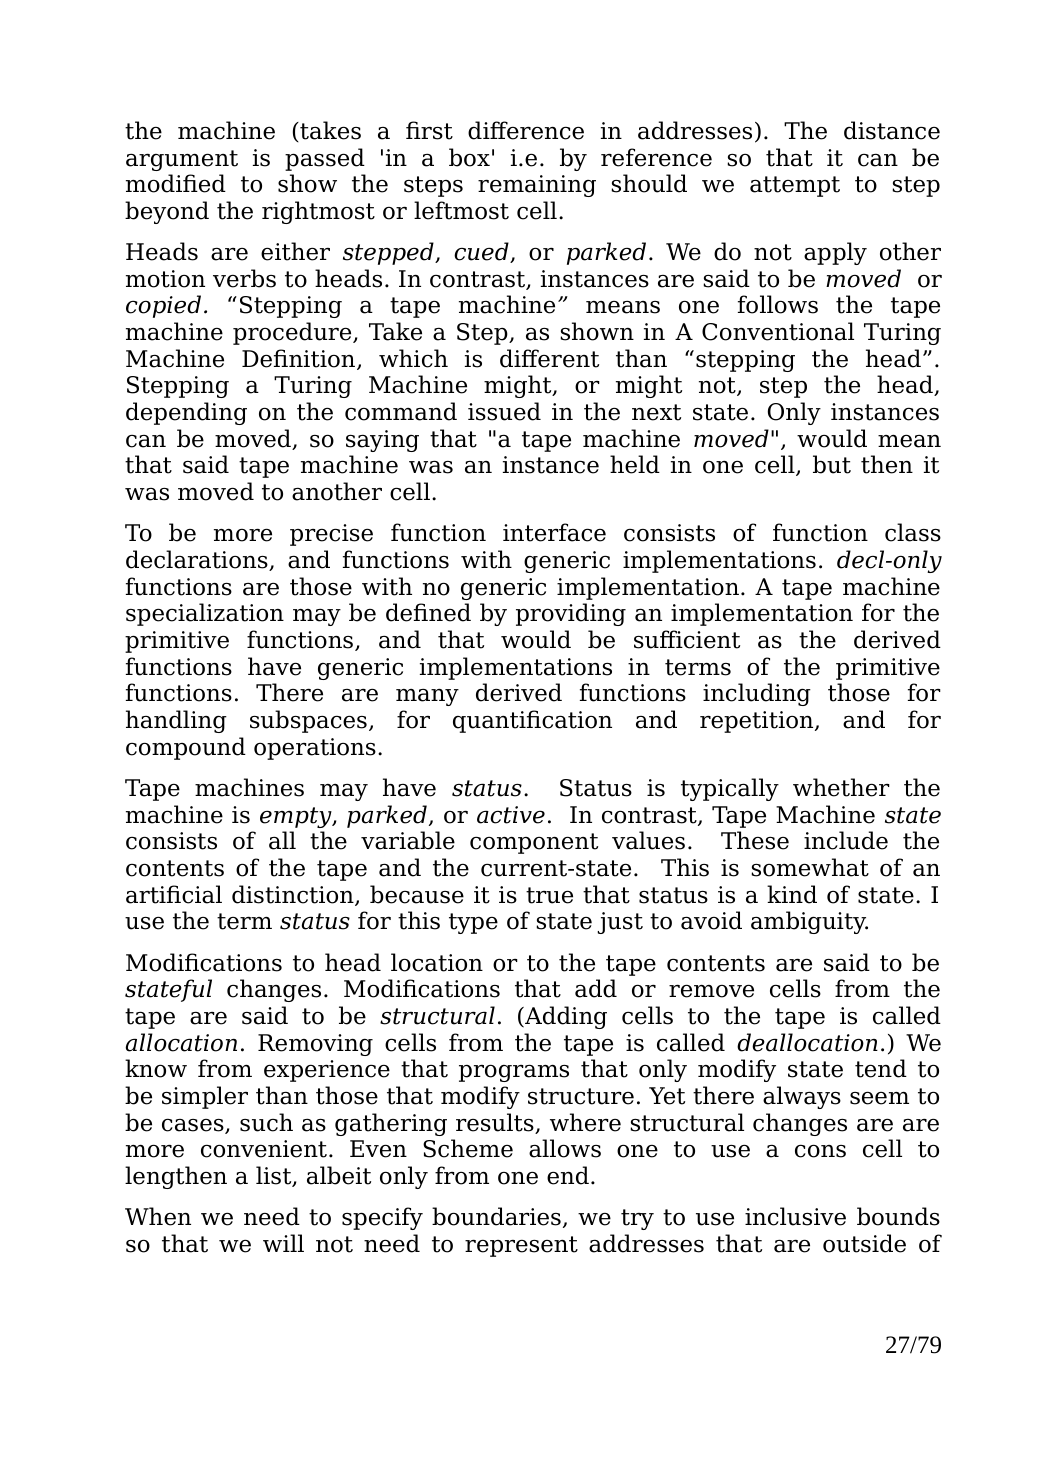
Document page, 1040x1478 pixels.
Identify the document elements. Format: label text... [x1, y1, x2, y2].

text the machine (takes a first difference in addresses). The distance argument is passed 'in a box' i.e. by reference so that it can be modified to show the steps remaining should we attempt to step beyond the rightmost or leftmost cell. [125, 118, 942, 225]
text To be more precise function interface consists of function class declarations, and functions with generic implementations. decl-only functions are those with no generic implementation. A tape machine specialization may be defined by providing an implementation for the primitive functions, and that would be sufficient as the derived functions have generic implementations in terms of the primitive functions. There are many derived functions including those for handling subspaces, for quantification and repetition, and for compound operations. [125, 521, 942, 761]
text Tape machines may have status. Status is typically whether the machine is empty, parked, or active. In contrast, Tape Machine state consists of all the variable component values. These include the contents of the tape and the current-state. This is somewhat of an artificial distinction, because it is true that status is a kind of state. I use the term status for this type of state just to avoid ambiguity. [125, 775, 942, 935]
text Heads are either stepped, cued, or parked. We do not apply other motion verbs to heads. In contrast, instances are said to be moved or copied. “Stepping a tape machine” means one follows the tape machine procedure, Take a Step, as shown in A Conventional Turing Machine Definition, which is different than “stepping the head”. Stepping a Turing Machine might, or might not, step the head, depending on the command issued in the next state. Only instances can be moved, so saying that "a tape machine moved", would mean that said tape machine was an instance held in one cell, but then it was moved to another cell. [125, 239, 942, 506]
text When we need to specify boundaries, we try to use inclusive bounds so that we will not need to represent addresses that are outside of [125, 1204, 942, 1258]
text Modifications to head location or to the tape contents are said to be stateful changes. Modifications that add or remove cells from the tape are said to be structural. (Adding cells to the tape is called allocation. Removing cells from the tape is called deallocation.) We know from experience that programs that only modify state tend to be simpler than those that modify structure. Yet there always seem to be cases, such as gathering results, where structural changes are are more convenient. Even Scheme allows one to use a cons cell to lengthen a list, albeit only from one end. [125, 950, 942, 1190]
